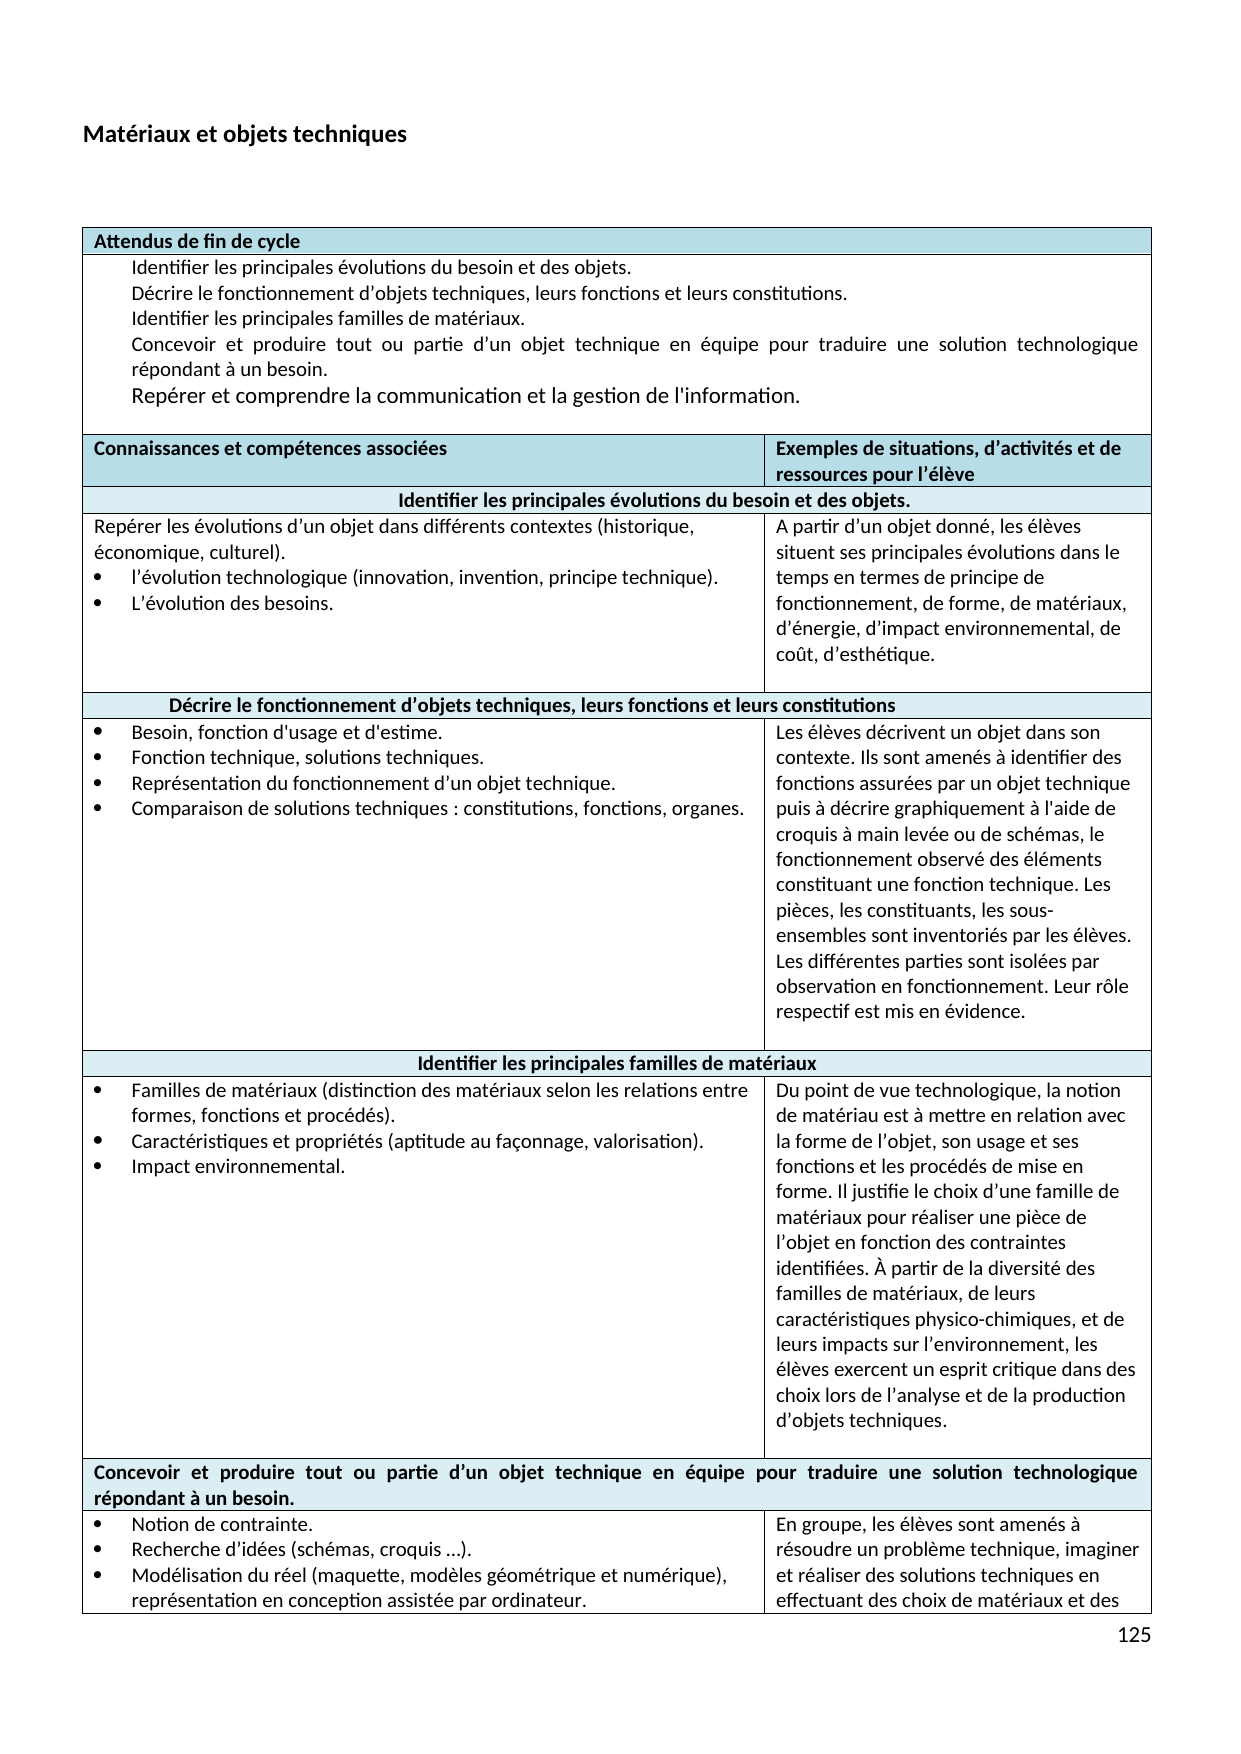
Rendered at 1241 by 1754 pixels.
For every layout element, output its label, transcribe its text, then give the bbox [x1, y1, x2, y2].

table_cell En groupe, les élèves sont amenés à résoudre un problème technique, imaginer et réaliser des solutions techniques en effectuant des choix de matériaux et des [765, 1511, 1151, 1613]
table_cell Exemples de situations, d’activités et de ressources pour l’élève [765, 435, 1151, 486]
table_cell A partir d’un objet donné, les élèves situent ses principales évolutions dans le temps en termes de principe de fonctionnement, de forme, de matériaux, d’énergie, d’impact environnemental, de coût, d’esthétique. [765, 514, 1151, 692]
table_header Attendus de fin de cycle [83, 228, 1151, 253]
table_cell Du point de vue technologique, la notion de matériau est à mettre en relation avec la forme de l’objet, son usage et ses fonctions et les procédés de mise en forme. Il justifie le choix d’une famille de matériaux pour réaliser une pièce de l’objet en fonction des contraintes identifiées. À partir de la diversité des familles de matériaux, de leurs caractéristiques physico-chimiques, et de leurs impacts sur l’environnement, les élèves exercent un esprit critique dans des choix lors de l’analyse et de la production d’objets techniques. [765, 1077, 1151, 1458]
table_cell Identifier les principales évolutions du besoin et des objets. Décrire le fonctionnement d’objets techniques, leurs fonctions et leurs constitutions. Identifier les principales familles de matériaux. Concevoir et produire tout ou partie d’un objet technique en équipe pour traduire une solution technologique répondant à un besoin. Repérer et comprendre la communication et la gestion de l'information. [83, 255, 1151, 434]
table_cell Repérer les évolutions d’un objet dans différents contextes (historique, économique, culturel). l’évolution technologique (innovation, invention, principe technique). L’évolution des besoins. [83, 514, 764, 692]
table_cell Connaissances et compétences associées [83, 435, 764, 486]
table_cell Décrire le fonctionnement d’objets techniques, leurs fonctions et leurs constitutions [83, 693, 1151, 718]
table_cell Familles de matériaux (distinction des matériaux selon les relations entre formes, fonctions et procédés). Caractéristiques et propriétés (aptitude au façonnage, valorisation). Impact environnemental. [83, 1077, 764, 1458]
table_cell Besoin, fonction d'usage et d'estime. Fonction technique, solutions techniques. Représentation du fonctionnement d’un objet technique. Comparaison de solutions techniques : constitutions, fonctions, organes. [83, 719, 764, 1049]
table_cell Identifier les principales évolutions du besoin et des objets. [83, 487, 1151, 513]
table_cell Concevoir et produire tout ou partie d’un objet technique en équipe pour traduire une solution technologique répondant à un besoin. [83, 1459, 1151, 1510]
table_cell Les élèves décrivent un objet dans son contexte. Ils sont amenés à identifier des fonctions assurées par un objet technique puis à décrire graphiquement à l'aide de croquis à main levée ou de schémas, le fonctionnement observé des éléments constituant une fonction technique. Les pièces, les constituants, les sous-ensembles sont inventoriés par les élèves. Les différentes parties sont isolées par observation en fonctionnement. Leur rôle respectif est mis en évidence. [765, 719, 1151, 1049]
table_cell Notion de contrainte. Recherche d’idées (schémas, croquis …). Modélisation du réel (maquette, modèles géométrique et numérique), représentation en conception assistée par ordinateur. [83, 1511, 764, 1613]
text Matériaux et objets techniques [83, 118, 1152, 149]
table_cell Identifier les principales familles de matériaux [83, 1051, 1151, 1076]
